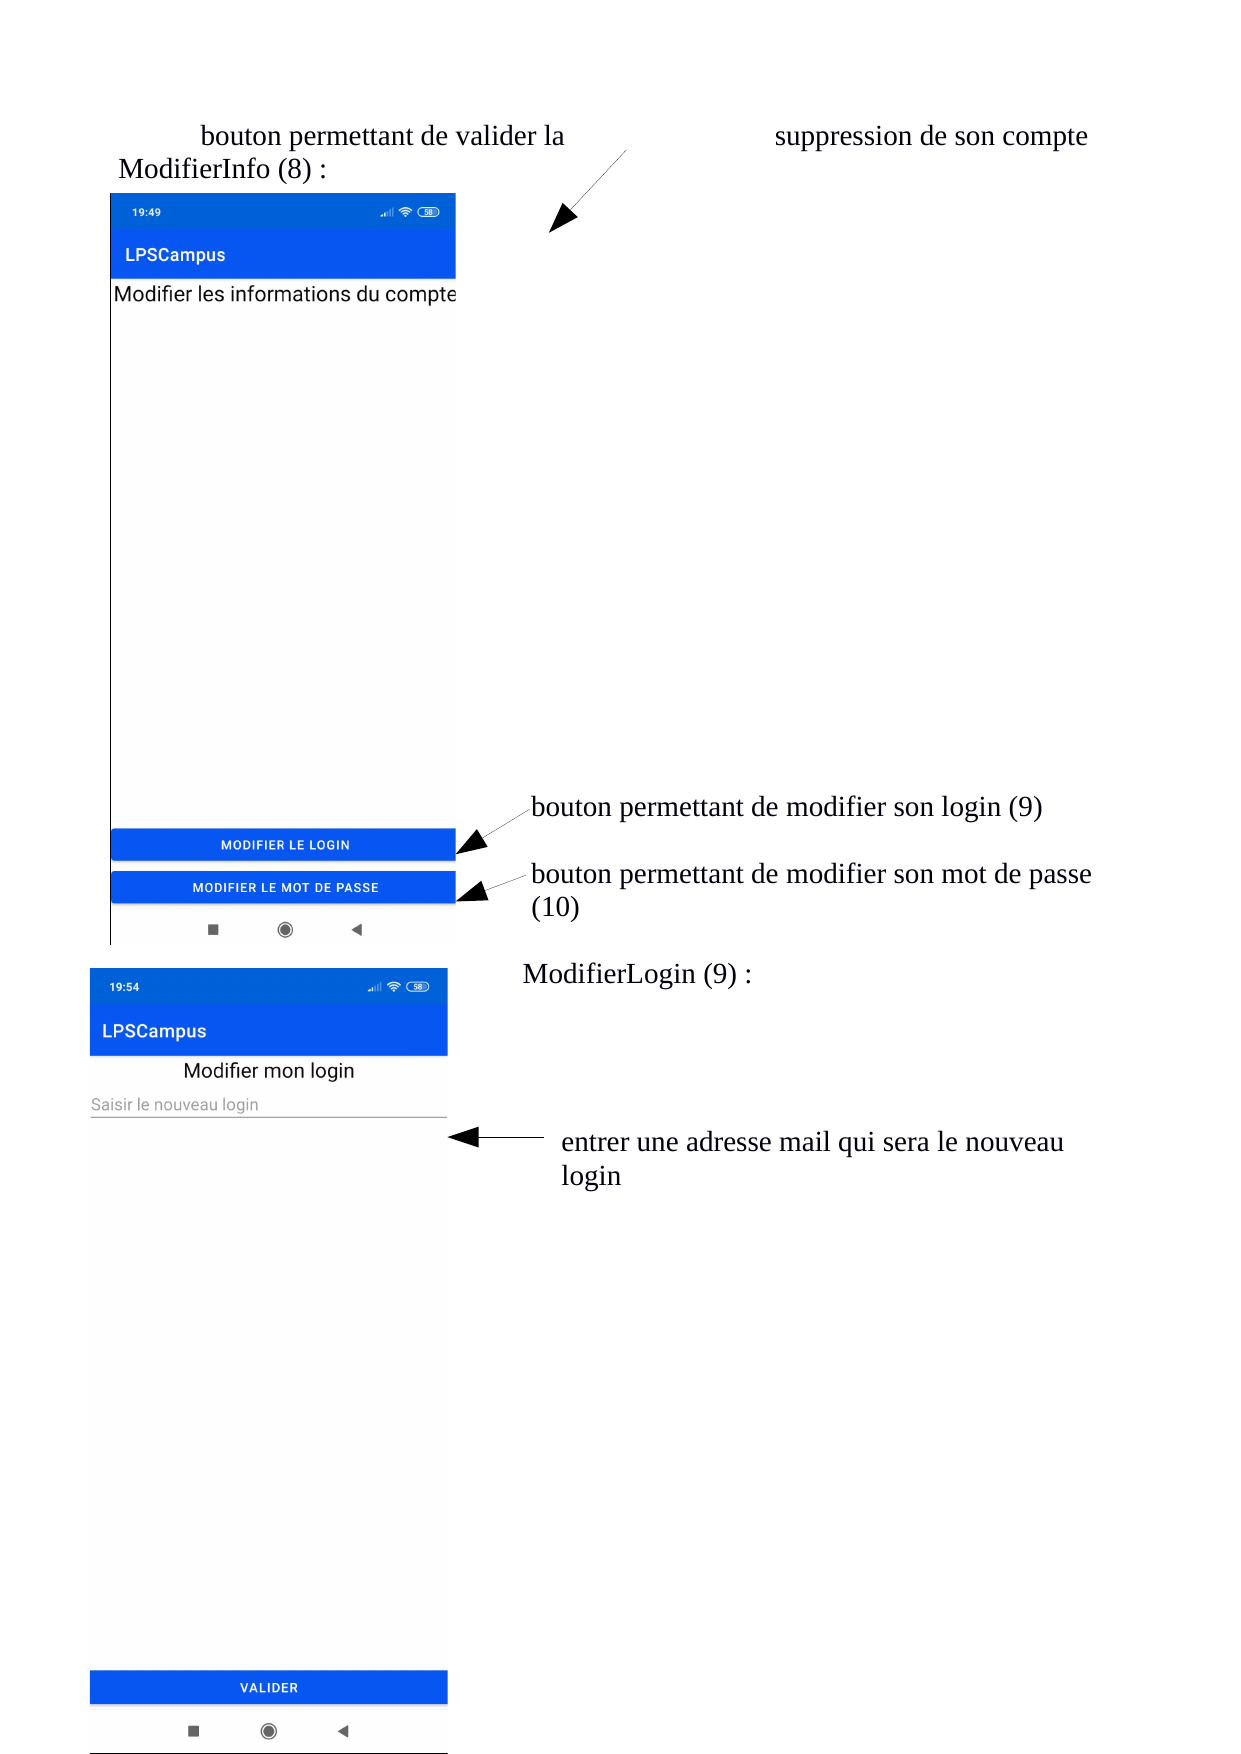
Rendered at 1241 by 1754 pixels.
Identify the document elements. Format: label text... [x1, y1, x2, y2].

text entrer une adresse mail qui sera le nouveau login [448, 1124, 1122, 1191]
text bouton permettant de modifier son login (9) [456, 789, 1122, 822]
picture [89, 968, 448, 1754]
text bouton permettant de valider la suppression de son compte [118, 118, 1122, 152]
text ModifierInfo (8) : [118, 152, 623, 185]
picture [110, 193, 456, 945]
text bouton permettant de modifier son mot de passe (10) [456, 856, 1122, 923]
text [595, 152, 1122, 185]
text ModifierLogin (9) : [118, 957, 1122, 990]
